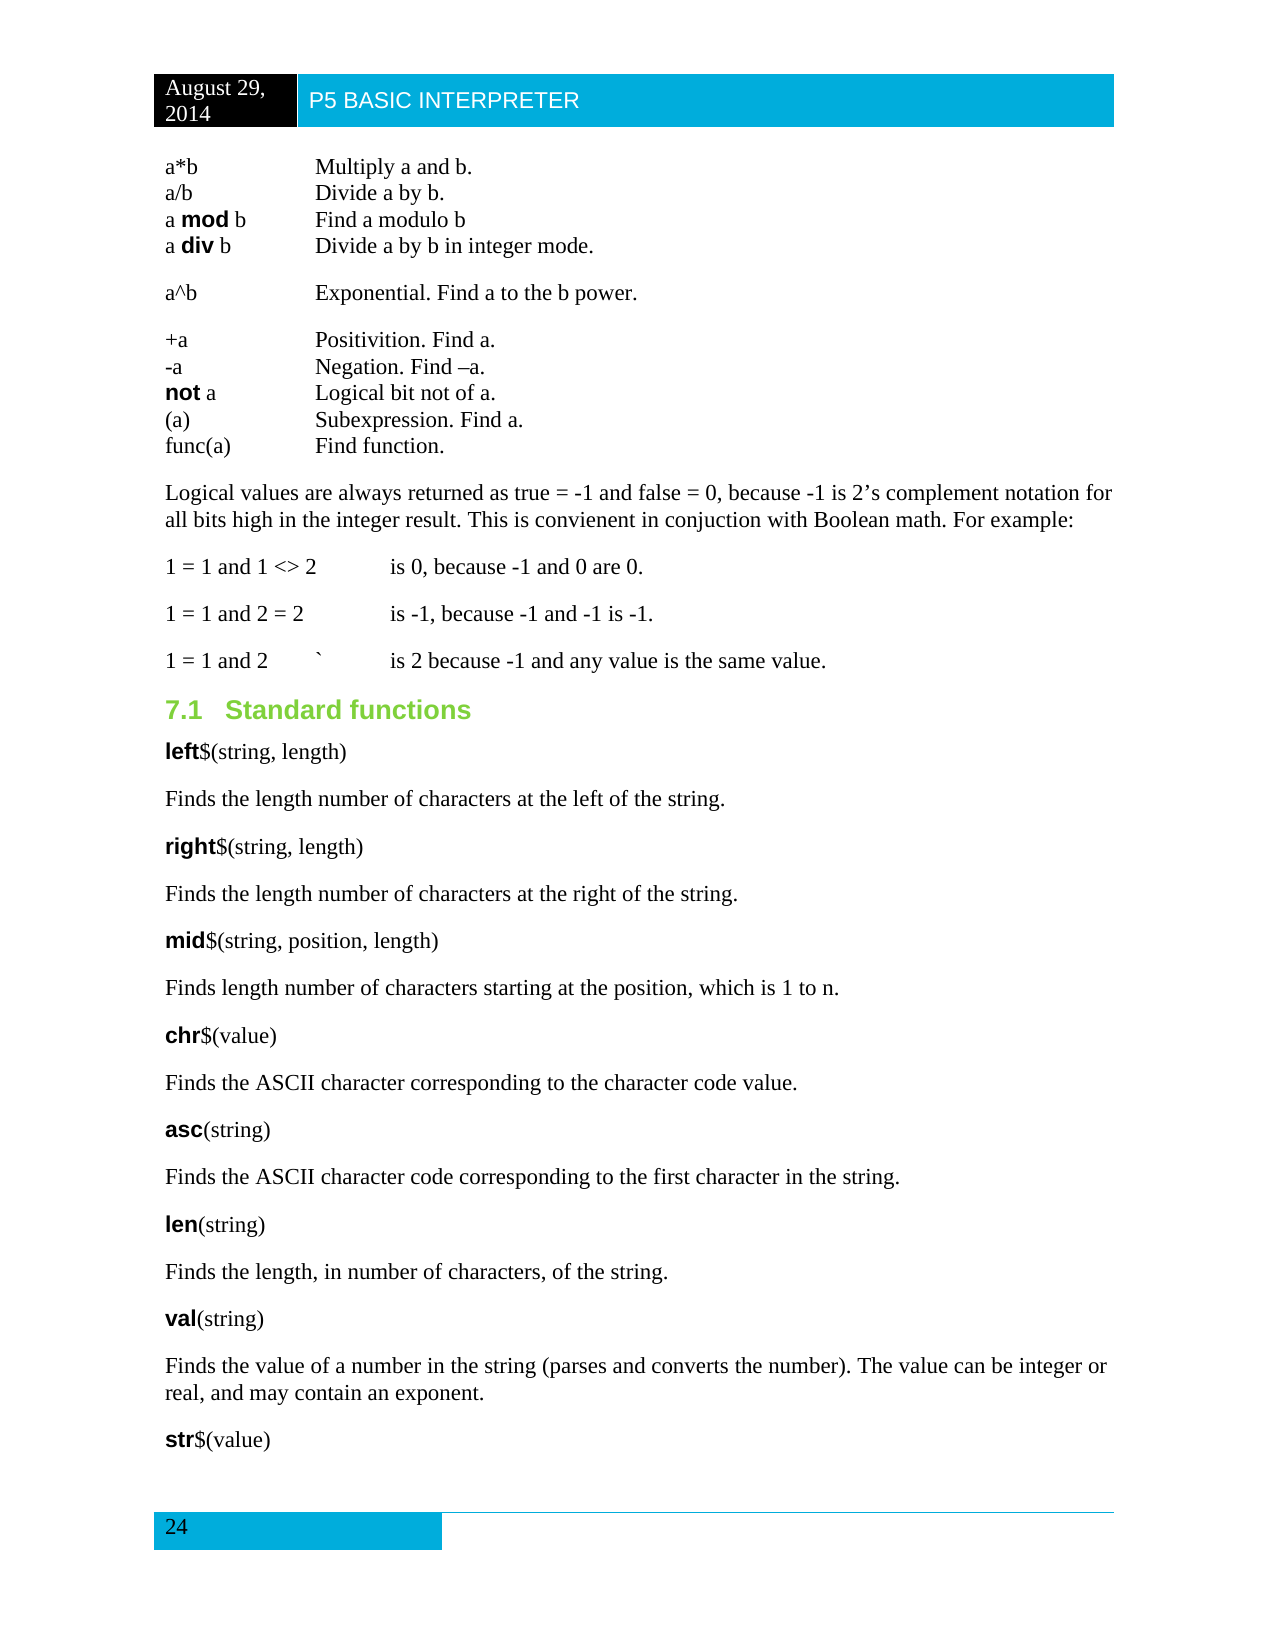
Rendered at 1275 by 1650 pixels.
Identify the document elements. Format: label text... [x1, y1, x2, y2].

text Finds the value of a number in the string (parses and converts the number). The value can be integer or real, and may contain an exponent. [165, 1352, 1125, 1405]
text Logical values are always returned as true = -1 and false = 0, because -1 is 2’s complement notation for all bits high in the integer result. This is convienent in conjuction with Boolean math. For example: [165, 479, 1125, 532]
text mid$(string, position, length) [165, 927, 1125, 953]
text 1 = 1 and 2 = 2 is -1, because -1 and -1 is -1. [165, 600, 1125, 626]
text val(string) [165, 1305, 1125, 1331]
text (a) Subexpression. Find a. [165, 406, 1125, 432]
text Finds the length number of characters at the right of the string. [165, 880, 1125, 906]
text a/b Divide a by b. [165, 179, 1125, 206]
text asc(string) [165, 1116, 1125, 1142]
text 1 = 1 and 2 ` is 2 because -1 and any value is the same value. [165, 647, 1125, 673]
text str$(value) [165, 1426, 1125, 1452]
text len(string) [165, 1211, 1125, 1237]
text Finds the length number of characters at the left of the string. [165, 785, 1125, 812]
text Finds the ASCII character code corresponding to the first character in the string. [165, 1163, 1125, 1190]
text -a Negation. Find –a. [165, 353, 1125, 379]
text not a Logical bit not of a. [165, 379, 1125, 406]
text Finds the ASCII character corresponding to the character code value. [165, 1069, 1125, 1095]
text Finds the length, in number of characters, of the string. [165, 1258, 1125, 1284]
text chr$(value) [165, 1022, 1125, 1048]
text a^b Exponential. Find a to the b power. [165, 279, 1125, 306]
text func(a) Find function. [165, 432, 1125, 458]
text +a Positivition. Find a. [165, 327, 1125, 353]
text left$(string, length) [165, 738, 1125, 764]
text a*b Multiply a and b. [165, 153, 1125, 179]
subtitle Standard functions [165, 694, 1125, 726]
text Finds length number of characters starting at the position, which is 1 to n. [165, 974, 1125, 1001]
text right$(string, length) [165, 833, 1125, 859]
text a mod b Find a modulo b [165, 206, 1125, 232]
text 1 = 1 and 1 <> 2 is 0, because -1 and 0 are 0. [165, 553, 1125, 579]
text a div b Divide a by b in integer mode. [165, 232, 1125, 258]
